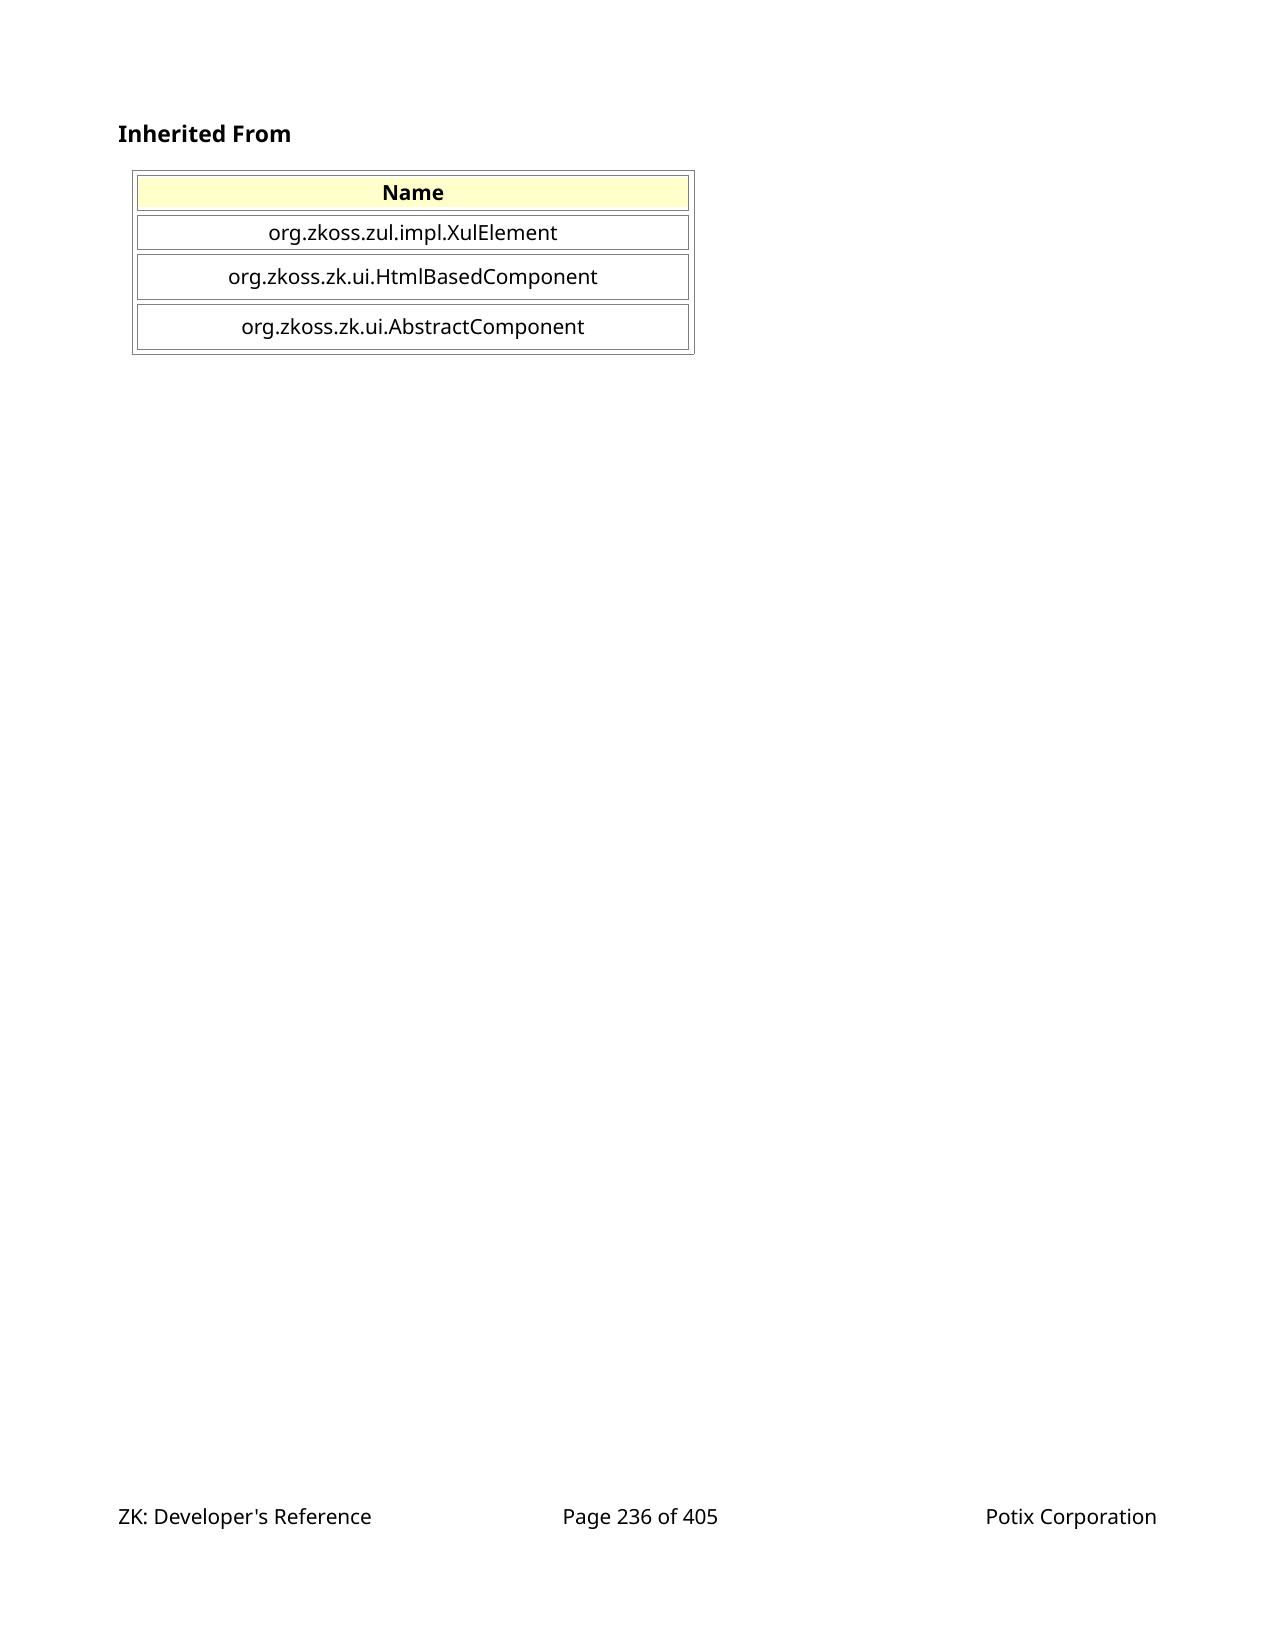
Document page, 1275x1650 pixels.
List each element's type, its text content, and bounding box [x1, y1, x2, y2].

table_header Name [134, 171, 691, 209]
text Inherited From [118, 118, 1157, 149]
table_cell org.zkoss.zul.impl.XulElement [134, 210, 691, 249]
table_cell org.zkoss.zk.ui.AbstractComponent [134, 299, 691, 348]
table_cell org.zkoss.zk.ui.HtmlBasedComponent [134, 249, 691, 299]
